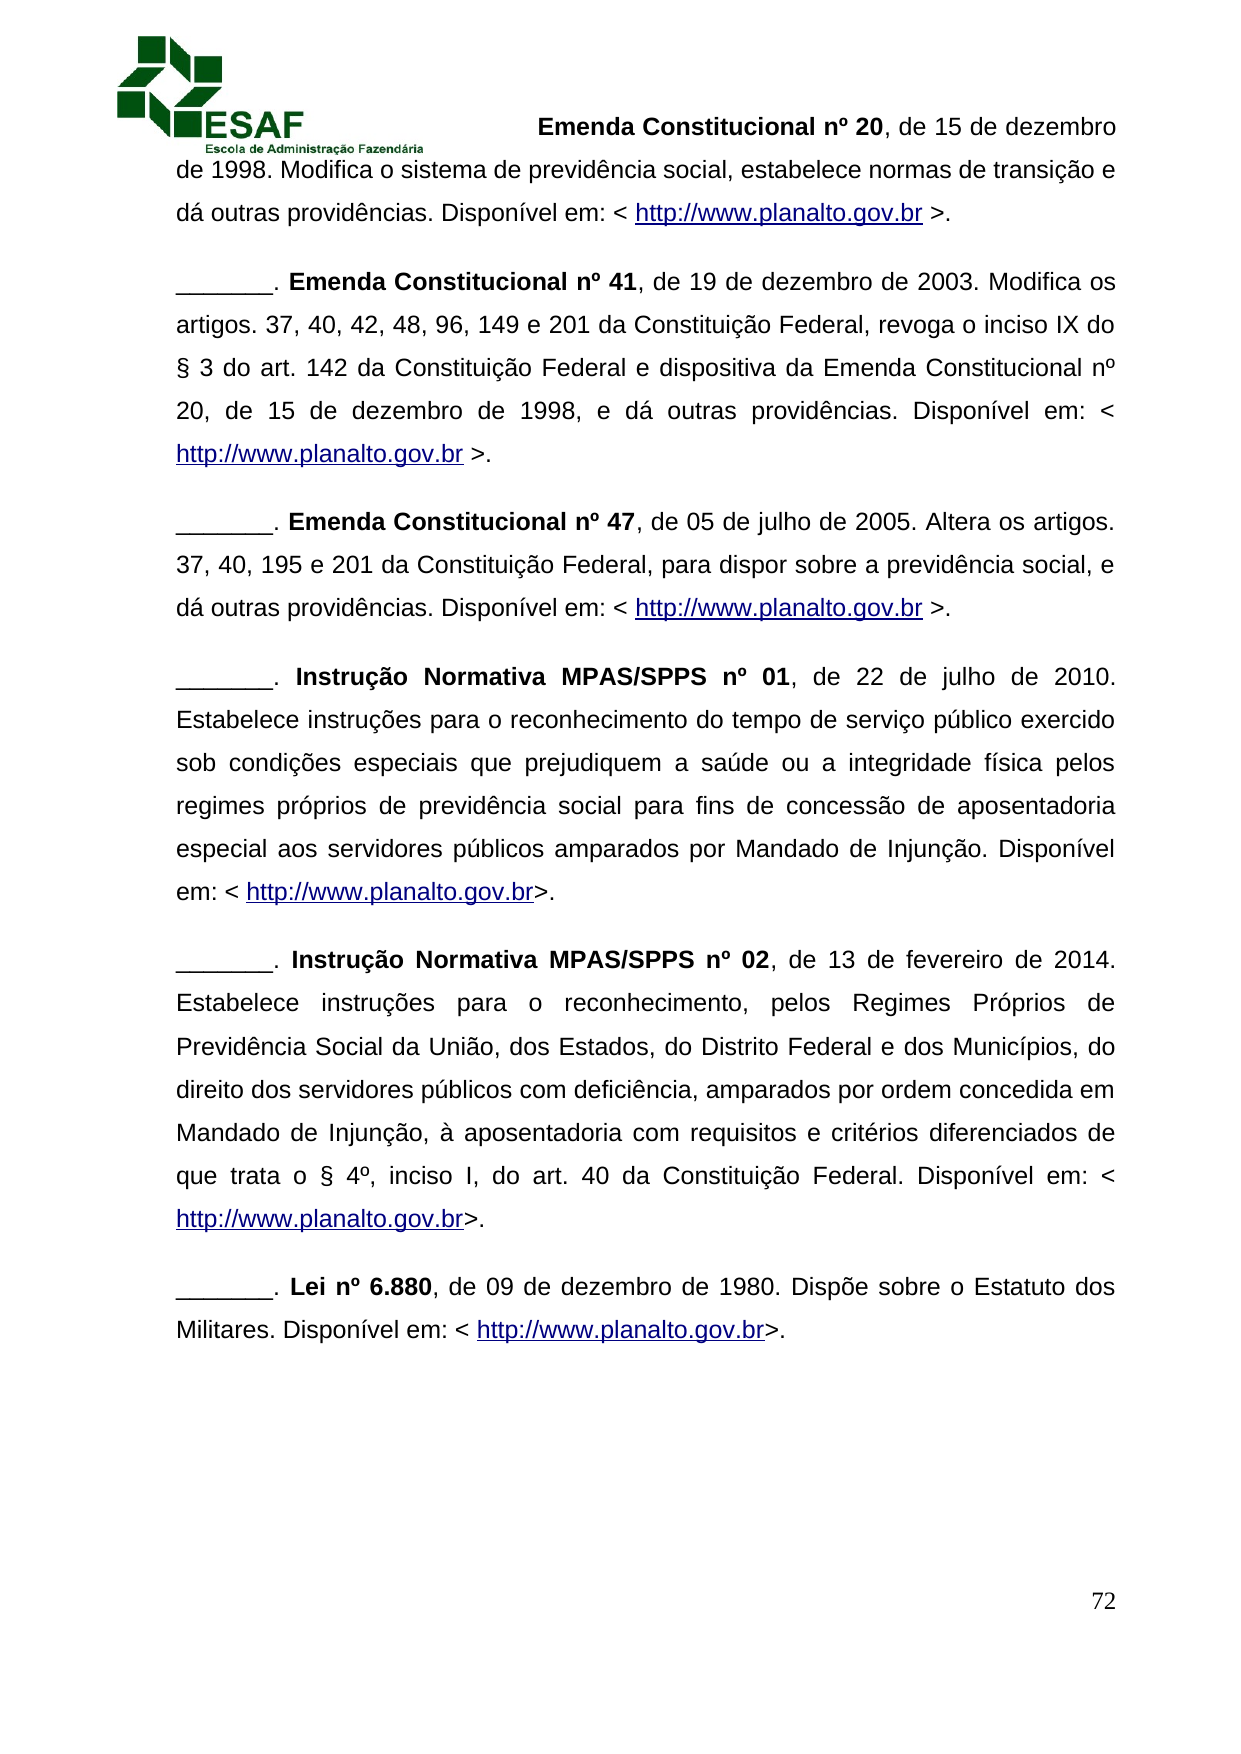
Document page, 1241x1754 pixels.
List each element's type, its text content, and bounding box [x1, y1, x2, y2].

text _______. Instrução Normativa MPAS/SPPS nº 02, de 13 de fevereiro de 2014. Estabelece instruções para o reconhecimento, pelos Regimes Próprios de Previdência Social da União, dos Estados, do Distrito Federal e dos Municípios, do direito dos servidores públicos com deficiência, amparados por ordem concedida em Mandado de Injunção, à aposentadoria com requisitos e critérios diferenciados de que trata o § 4º, inciso I, do art. 40 da Constituição Federal. Disponível em: < http://www.planalto.gov.br>. [176, 945, 1117, 1233]
text Emenda Constitucional nº 20, de 15 de dezembro de 1998. Modifica o sistema de previdência social, estabelece normas de transição e dá outras providências. Disponível em: < http://www.planalto.gov.br >. [176, 112, 1117, 227]
text _______. Instrução Normativa MPAS/SPPS nº 01, de 22 de julho de 2010. Estabelece instruções para o reconhecimento do tempo de serviço público exercido sob condições especiais que prejudiquem a saúde ou a integridade física pelos regimes próprios de previdência social para fins de concessão de aposentadoria especial aos servidores públicos amparados por Mandado de Injunção. Disponível em: < http://www.planalto.gov.br>. [176, 662, 1117, 906]
text _______. Emenda Constitucional nº 47, de 05 de julho de 2005. Altera os artigos. 37, 40, 195 e 201 da Constituição Federal, para dispor sobre a previdência social, e dá outras providências. Disponível em: < http://www.planalto.gov.br >. [176, 507, 1117, 622]
text _______. Emenda Constitucional nº 41, de 19 de dezembro de 2003. Modifica os artigos. 37, 40, 42, 48, 96, 149 e 201 da Constituição Federal, revoga o inciso IX do § 3 do art. 142 da Constituição Federal e dispositiva da Emenda Constitucional nº 20, de 15 de dezembro de 1998, e dá outras providências. Disponível em: < http://www.planalto.gov.br >. [176, 267, 1117, 468]
text _______. Lei nº 6.880, de 09 de dezembro de 1980. Dispõe sobre o Estatuto dos Militares. Disponível em: < http://www.planalto.gov.br>. [176, 1272, 1117, 1344]
